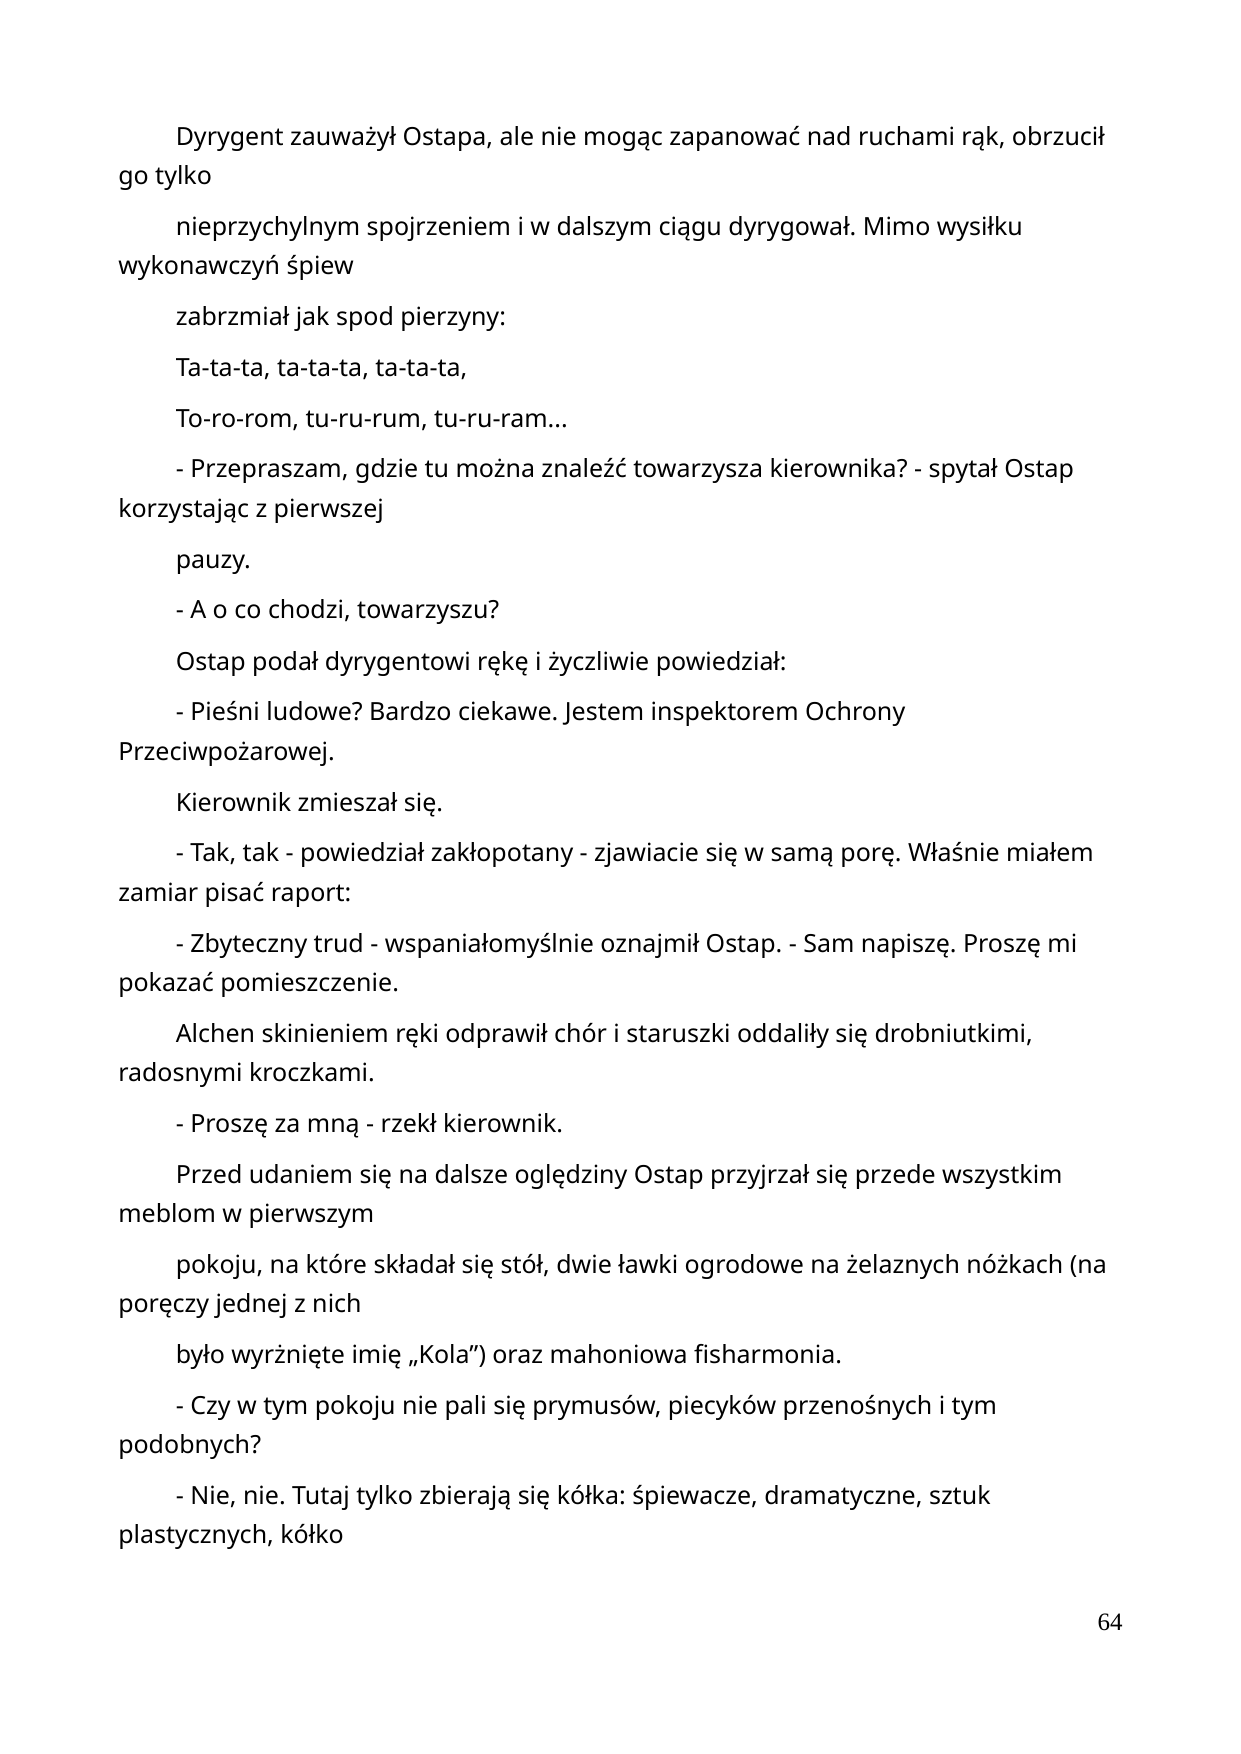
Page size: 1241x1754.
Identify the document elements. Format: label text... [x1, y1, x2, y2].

text To-ro-rom, tu-ru-rum, tu-ru-ram... [118, 400, 1122, 434]
text Kierownik zmieszał się. [118, 784, 1122, 818]
text Dyrygent zauważył Ostapa, ale nie mogąc zapanować nad ruchami rąk, obrzucił go tylko [118, 118, 1122, 191]
text - Tak, tak - powiedział zakłopotany - zjawiacie się w samą porę. Właśnie miałem zamiar pisać raport: [118, 835, 1122, 908]
text - A o co chodzi, towarzyszu? [118, 592, 1122, 626]
text Przed udaniem się na dalsze oględziny Ostap przyjrzał się przede wszystkim meblom w pierwszym [118, 1156, 1122, 1229]
text - Przepraszam, gdzie tu można znaleźć towarzysza kierownika? - spytał Ostap korzystając z pierwszej [118, 451, 1122, 524]
text Alchen skinieniem ręki odprawił chór i staruszki oddaliły się drobniutkimi, radosnymi kroczkami. [118, 1015, 1122, 1088]
text było wyrżnięte imię „Kola”) oraz mahoniowa fisharmonia. [118, 1337, 1122, 1371]
text pauzy. [118, 541, 1122, 575]
text - Proszę za mną - rzekł kierownik. [118, 1105, 1122, 1139]
text pokoju, na które składał się stół, dwie ławki ogrodowe na żelaznych nóżkach (na poręczy jednej z nich [118, 1246, 1122, 1320]
text - Zbyteczny trud - wspaniałomyślnie oznajmił Ostap. - Sam napiszę. Proszę mi pokazać pomieszczenie. [118, 925, 1122, 998]
text - Nie, nie. Tutaj tylko zbierają się kółka: śpiewacze, dramatyczne, sztuk plastycznych, kółko [118, 1478, 1122, 1551]
text nieprzychylnym spojrzeniem i w dalszym ciągu dyrygował. Mimo wysiłku wykonawczyń śpiew [118, 208, 1122, 281]
text - Czy w tym pokoju nie pali się prymusów, piecyków przenośnych i tym podobnych? [118, 1387, 1122, 1461]
text zabrzmiał jak spod pierzyny: [118, 298, 1122, 332]
text Ostap podał dyrygentowi rękę i życzliwie powiedział: [118, 643, 1122, 677]
text Ta-ta-ta, ta-ta-ta, ta-ta-ta, [118, 349, 1122, 383]
text - Pieśni ludowe? Bardzo ciekawe. Jestem inspektorem Ochrony Przeciwpożarowej. [118, 694, 1122, 767]
